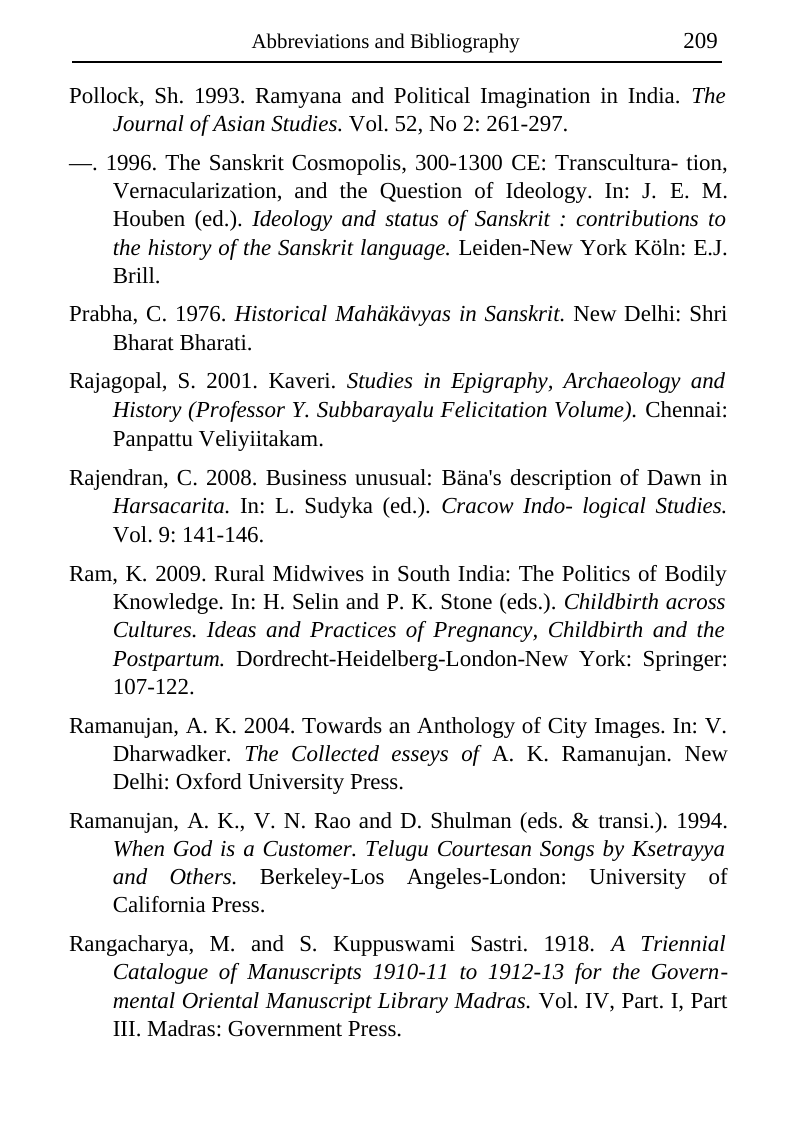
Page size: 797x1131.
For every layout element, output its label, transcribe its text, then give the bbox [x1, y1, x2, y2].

text Ram, K. 2009. Rural Midwives in South India: The Politics of Bodily Knowledge. In: H. Selin and P. K. Stone (eds.). Childbirth across Cultures. Ideas and Practices of Pregnancy, Childbirth and the Postpartum. Dordrecht-Heidelberg-Lon­don-New York: Springer: 107-122. [69, 559, 728, 700]
text —. 1996. The Sanskrit Cosmopolis, 300-1300 CE: Transcultura- tion, Vernacularization, and the Question of Ideology. In: J. E. M. Houben (ed.). Ideology and status of Sanskrit : contri­butions to the history of the Sanskrit language. Leiden-New York Köln: E.J. Brill. [69, 149, 728, 288]
text Rangacharya, M. and S. Kuppuswami Sastri. 1918. A Triennial Catalogue of Manuscripts 1910-11 to 1912-13 for the Govern­mental Oriental Manuscript Library Madras. Vol. IV, Part. I, Part III. Madras: Government Press. [69, 930, 728, 1042]
text Prabha, C. 1976. Historical Mahäkävyas in Sanskrit. New Delhi: Shri Bharat Bharati. [69, 300, 728, 355]
text Abbreviations and Bibliography [251, 29, 548, 53]
text Rajendran, C. 2008. Business unusual: Bäna's description of Dawn in Harsacarita. In: L. Sudyka (ed.). Cracow Indo- logical Studies. Vol. 9: 141-146. [69, 464, 728, 547]
text Rajagopal, S. 2001. Kaveri. Studies in Epigraphy, Archaeology and History (Professor Y. Subbarayalu Felicitation Volume). Chennai: Panpattu Veliyiitakam. [69, 367, 728, 451]
text Ramanujan, A. K. 2004. Towards an Anthology of City Images. In: V. Dharwadker. The Collected esseys of A. K. Ramanu­jan. New Delhi: Oxford University Press. [69, 712, 728, 795]
text 209 [675, 27, 725, 53]
text Pollock, Sh. 1993. Ramyana and Political Imagination in India. The Journal of Asian Studies. Vol. 52, No 2: 261-297. [69, 82, 728, 137]
text Ramanujan, A. K., V. N. Rao and D. Shulman (eds. & transi.). 1994. When God is a Customer. Telugu Courtesan Songs by Ksetrayya and Others. Berkeley-Los Angeles-London: Uni­versity of California Press. [69, 807, 728, 918]
